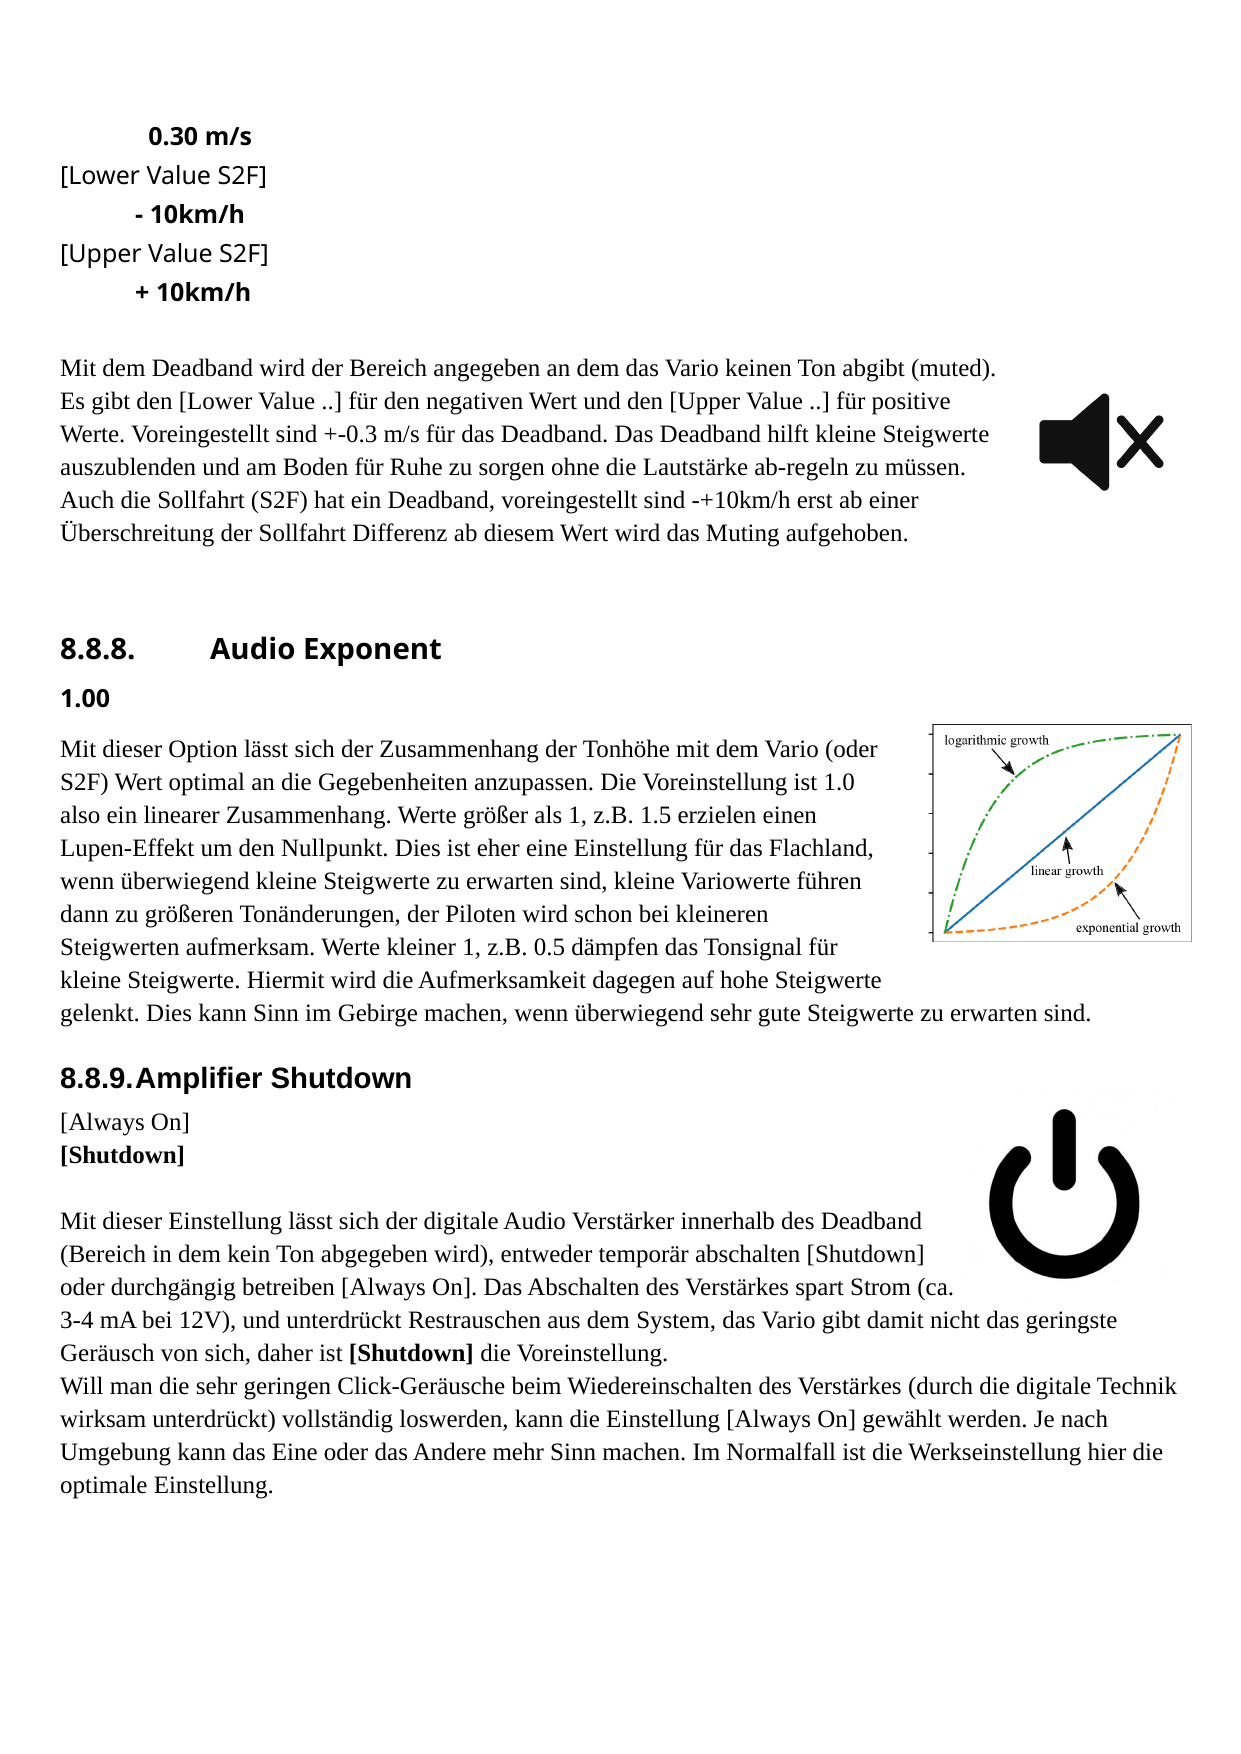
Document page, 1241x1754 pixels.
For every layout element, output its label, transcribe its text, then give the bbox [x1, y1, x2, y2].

text [Upper Value S2F] [60, 236, 1207, 270]
text - 10km/h [60, 196, 1207, 231]
text [Shutdown] [60, 1140, 960, 1169]
picture [1033, 373, 1169, 508]
text [Lower Value S2F] [60, 157, 1207, 191]
text Mit dem Deadband wird der Bereich angegeben an dem das Vario keinen Ton abgibt (muted). Es gibt den [Lower Value ..] für den negativen Wert und den [Upper Value ..] für positive Werte. Voreingestellt sind +-0.3 m/s für das Deadband. Das Deadband hilft kleine Steigwerte auszublenden und am Boden für Ruhe zu sorgen ohne die Lautstärke ab-regeln zu müssen. Auch die Sollfahrt (S2F) hat ein Deadband, voreingestellt sind -+10km/h erst ab einer Überschreitung der Sollfahrt Differenz ab diesem Wert wird das Muting aufgehoben. [60, 353, 1207, 547]
text [1174, 1107, 1207, 1136]
text 0.30 m/s [60, 118, 1207, 152]
text [Always On] [60, 1107, 960, 1136]
text Will man die sehr geringen Click-Geräusche beim Wiedereinschalten des Verstärkes (durch die digitale Technik wirksam unterdrückt) vollständig loswerden, kann die Einstellung [Always On] gewählt werden. Je nach Umgebung kann das Eine oder das Andere mehr Sinn machen. Im Normalfall ist die Werkseinstellung hier die optimale Einstellung. [60, 1371, 1207, 1499]
text + 10km/h [60, 275, 1207, 309]
text Mit dieser Einstellung lässt sich der digitale Audio Verstärker innerhalb des Deadband (Bereich in dem kein Ton abgegeben wird), entweder temporär abschalten [Shutdown] oder durchgängig betreiben [Always On]. Das Abschalten des Verstärkes spart Strom (ca. 3-4 mA bei 12V), und unterdrückt Restrauschen aus dem System, das Vario gibt damit nicht das geringste Geräusch von sich, daher ist [Shutdown] die Voreinstellung. [60, 1206, 1207, 1367]
text Mit dieser Option lässt sich der Zusammenhang der Tonhöhe mit dem Vario (oder S2F) Wert optimal an die Gegebenheiten anzupassen. Die Voreinstellung ist 1.0 also ein linearer Zusammenhang. Werte größer als 1, z.B. 1.5 erzielen einen Lupen-Effekt um den Nullpunkt. Dies ist eher eine Einstellung für das Flachland, wenn überwiegend kleine Steigwerte zu erwarten sind, kleine Variowerte führen dann zu größeren Tonänderungen, der Piloten wird schon bei kleineren Steigwerten aufmerksam. Werte kleiner 1, z.B. 0.5 dämpfen das Tonsignal für kleine Steigwerte. Hiermit wird die Aufmerksamkeit dagegen auf hohe Steigwerte gelenkt. Dies kann Sinn im Gebirge machen, wenn überwiegend sehr gute Steigwerte zu erwarten sind. [60, 734, 1207, 1027]
subtitle Amplifier Shutdown [60, 1061, 1207, 1094]
text 1.00 [60, 681, 1207, 714]
picture [928, 724, 1192, 942]
text [1174, 1140, 1207, 1169]
picture [960, 1084, 1174, 1302]
subtitle Audio Exponent [60, 628, 1207, 668]
